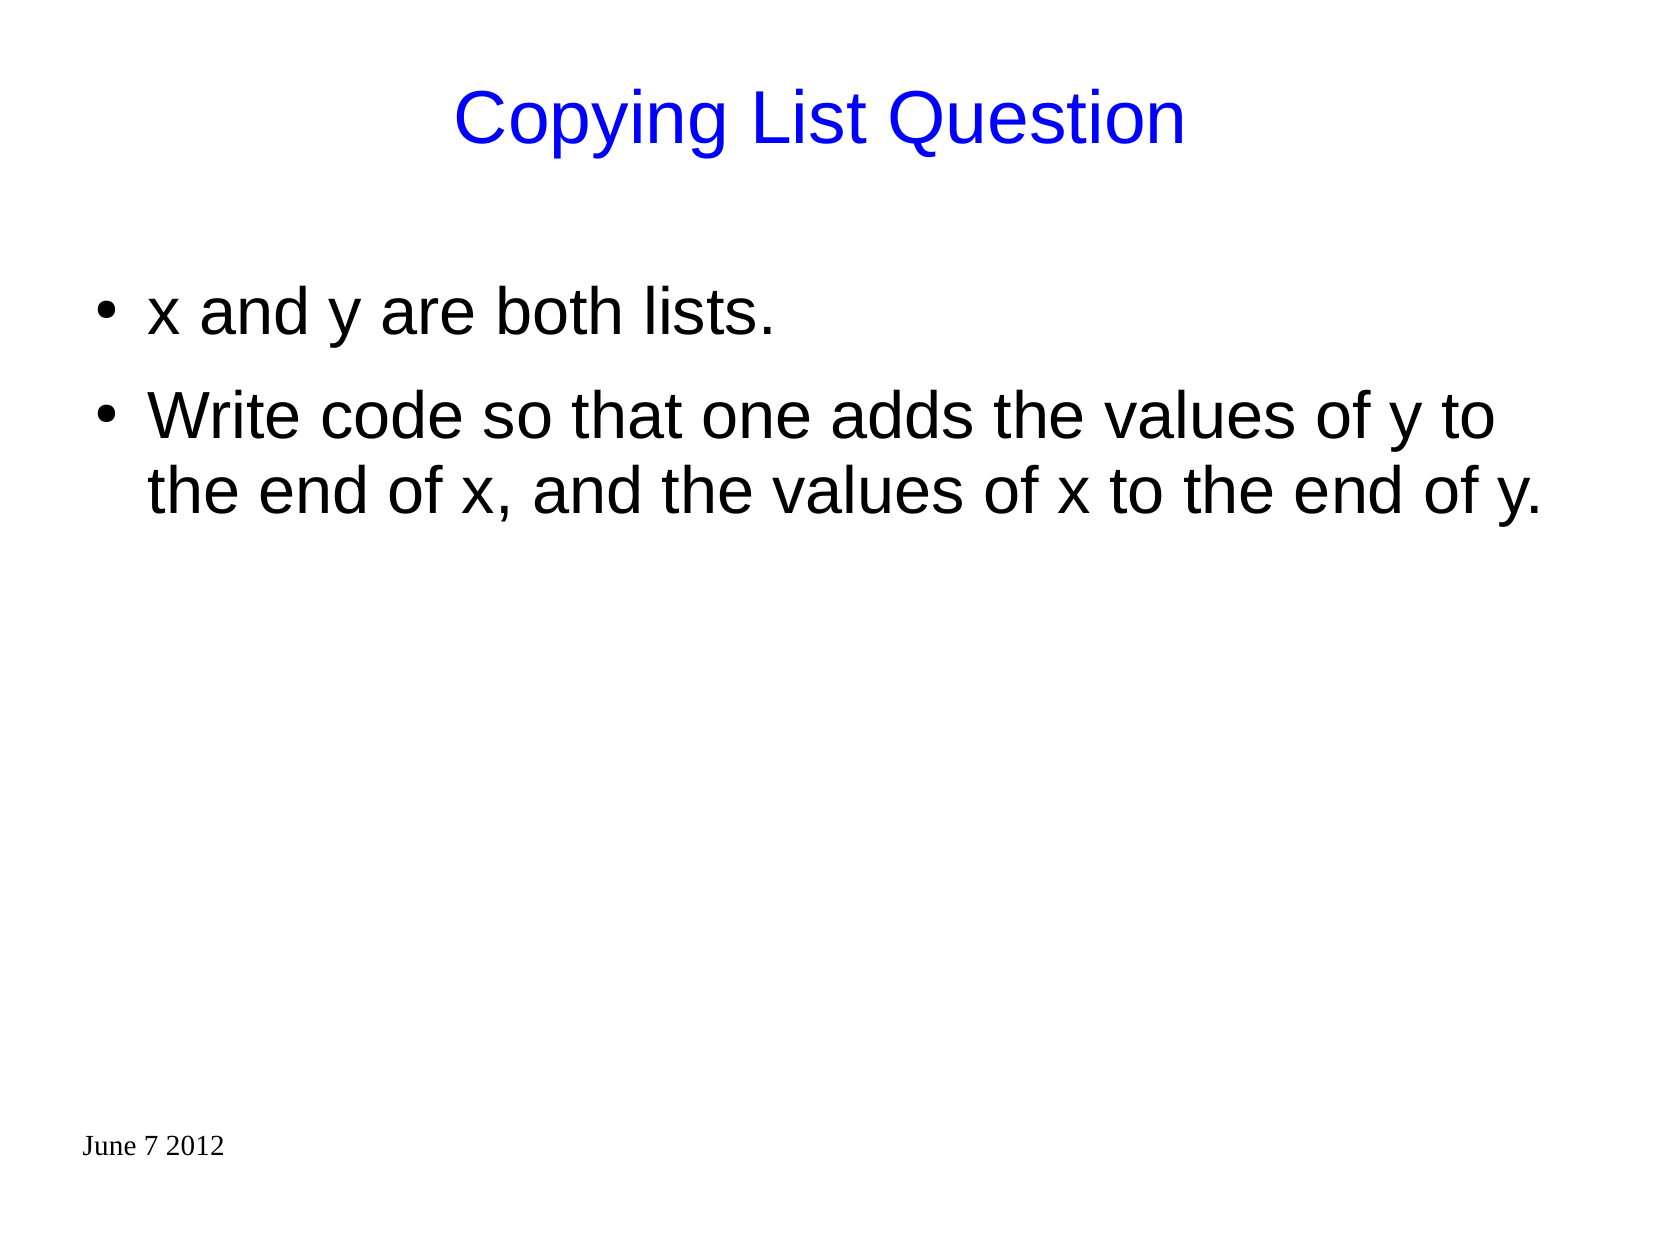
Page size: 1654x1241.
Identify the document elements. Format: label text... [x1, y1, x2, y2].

title Copying List Question [76, 58, 1565, 178]
list x and y are both lists. Write code so that one adds the values of y to the end of x, and the values of x to the end of y. [76, 274, 1565, 1093]
